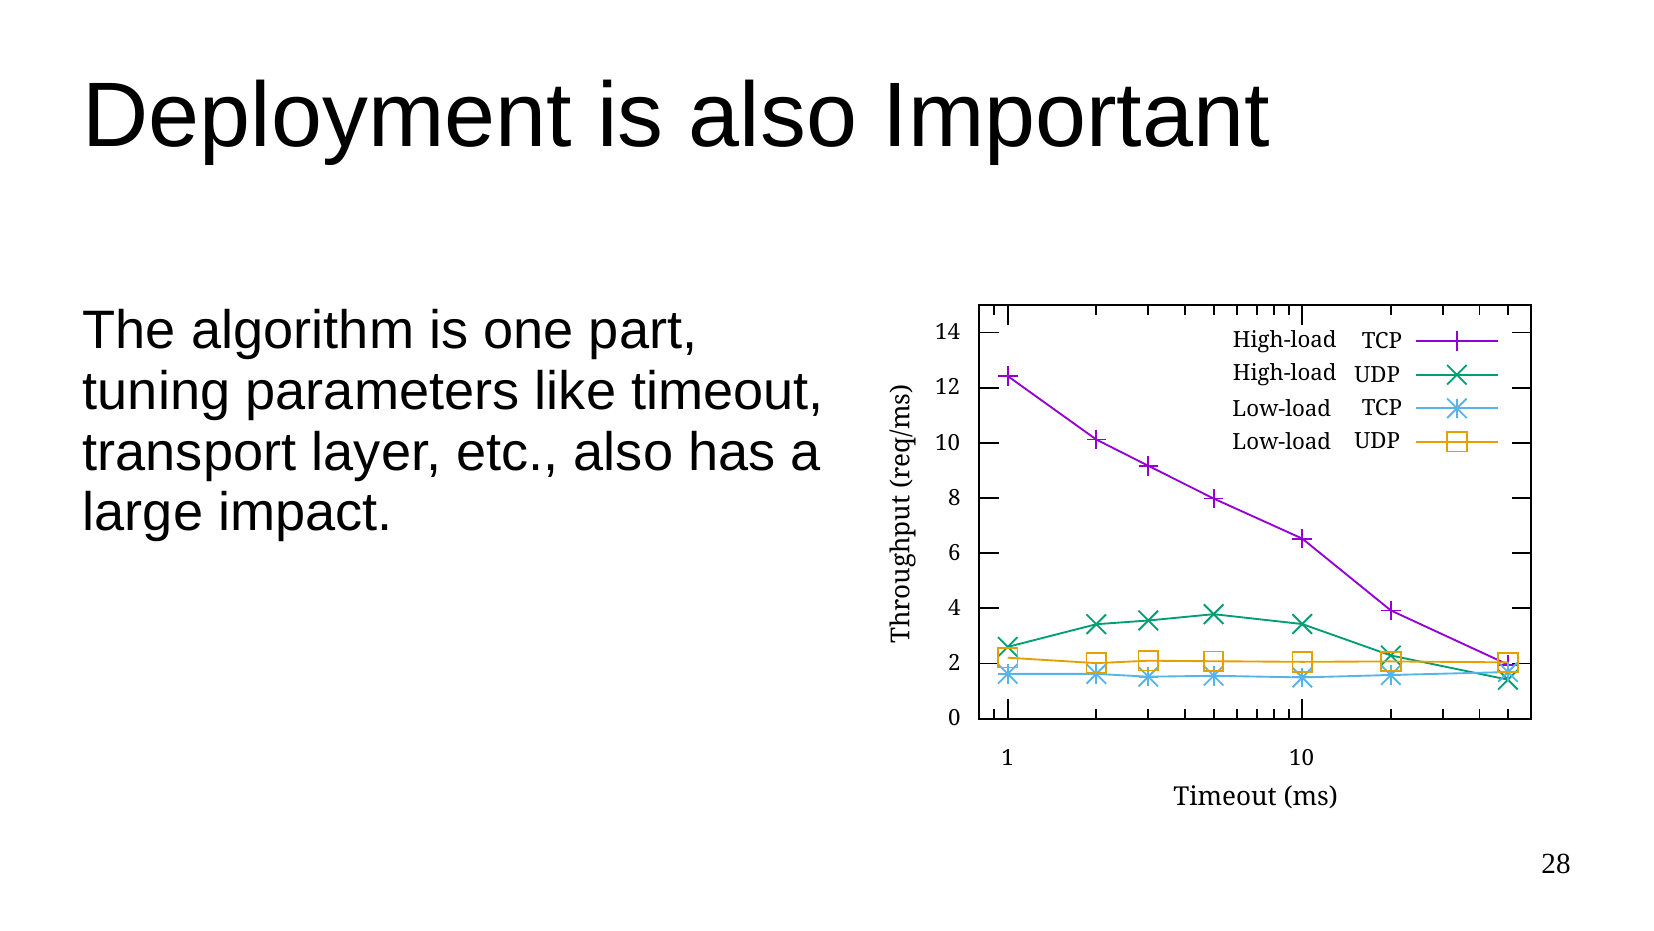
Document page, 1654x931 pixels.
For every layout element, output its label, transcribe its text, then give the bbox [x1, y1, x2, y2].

title Deployment is also Important [82, 37, 1571, 193]
list The algorithm is one part, tuning parameters like timeout, transport layer, etc., also has a large impact. [82, 300, 826, 811]
picture [840, 264, 1587, 826]
